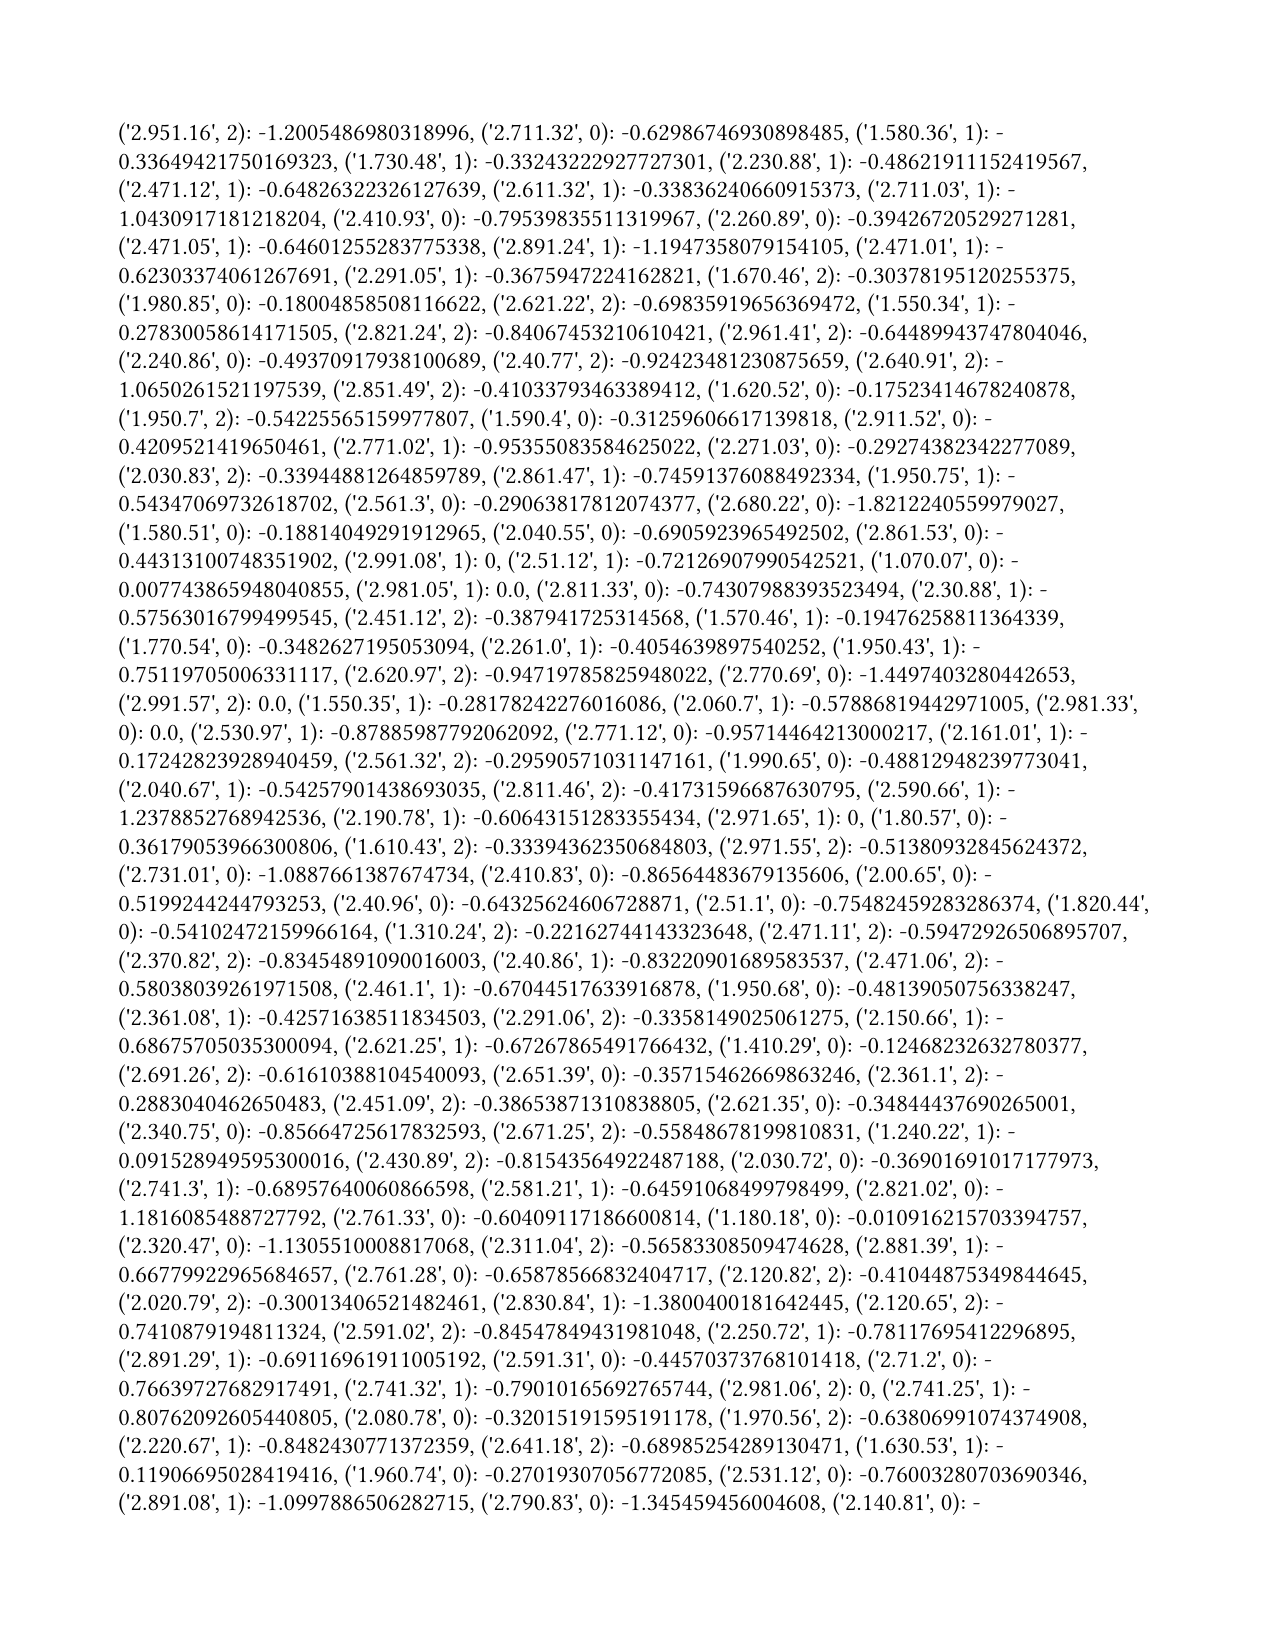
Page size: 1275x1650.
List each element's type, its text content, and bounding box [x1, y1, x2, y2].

text ('2.951.16', 2): -1.2005486980318996, ('2.711.32', 0): -0.62986746930898485, ('1.580.36', 1): -0.33649421750169323, ('1.730.48', 1): -0.33243222927727301, ('2.230.88', 1): -0.48621911152419567, ('2.471.12', 1): -0.64826322326127639, ('2.611.32', 1): -0.33836240660915373, ('2.711.03', 1): -1.0430917181218204, ('2.410.93', 0): -0.79539835511319967, ('2.260.89', 0): -0.39426720529271281, ('2.471.05', 1): -0.64601255283775338, ('2.891.24', 1): -1.1947358079154105, ('2.471.01', 1): -0.62303374061267691, ('2.291.05', 1): -0.3675947224162821, ('1.670.46', 2): -0.30378195120255375, ('1.980.85', 0): -0.18004858508116622, ('2.621.22', 2): -0.69835919656369472, ('1.550.34', 1): -0.27830058614171505, ('2.821.24', 2): -0.84067453210610421, ('2.961.41', 2): -0.64489943747804046, ('2.240.86', 0): -0.49370917938100689, ('2.40.77', 2): -0.92423481230875659, ('2.640.91', 2): -1.0650261521197539, ('2.851.49', 2): -0.41033793463389412, ('1.620.52', 0): -0.17523414678240878, ('1.950.7', 2): -0.54225565159977807, ('1.590.4', 0): -0.31259606617139818, ('2.911.52', 0): -0.4209521419650461, ('2.771.02', 1): -0.95355083584625022, ('2.271.03', 0): -0.29274382342277089, ('2.030.83', 2): -0.33944881264859789, ('2.861.47', 1): -0.74591376088492334, ('1.950.75', 1): -0.54347069732618702, ('2.561.3', 0): -0.29063817812074377, ('2.680.22', 0): -1.8212240559979027, ('1.580.51', 0): -0.18814049291912965, ('2.040.55', 0): -0.6905923965492502, ('2.861.53', 0): -0.44313100748351902, ('2.991.08', 1): 0, ('2.51.12', 1): -0.72126907990542521, ('1.070.07', 0): -0.007743865948040855, ('2.981.05', 1): 0.0, ('2.811.33', 0): -0.74307988393523494, ('2.30.88', 1): -0.57563016799499545, ('2.451.12', 2): -0.387941725314568, ('1.570.46', 1): -0.19476258811364339, ('1.770.54', 0): -0.3482627195053094, ('2.261.0', 1): -0.4054639897540252, ('1.950.43', 1): -0.75119705006331117, ('2.620.97', 2): -0.94719785825948022, ('2.770.69', 0): -1.4497403280442653, ('2.991.57', 2): 0.0, ('1.550.35', 1): -0.28178242276016086, ('2.060.7', 1): -0.57886819442971005, ('2.981.33', 0): 0.0, ('2.530.97', 1): -0.87885987792062092, ('2.771.12', 0): -0.95714464213000217, ('2.161.01', 1): -0.17242823928940459, ('2.561.32', 2): -0.29590571031147161, ('1.990.65', 0): -0.48812948239773041, ('2.040.67', 1): -0.54257901438693035, ('2.811.46', 2): -0.41731596687630795, ('2.590.66', 1): -1.2378852768942536, ('2.190.78', 1): -0.60643151283355434, ('2.971.65', 1): 0, ('1.80.57', 0): -0.36179053966300806, ('1.610.43', 2): -0.33394362350684803, ('2.971.55', 2): -0.51380932845624372, ('2.731.01', 0): -1.0887661387674734, ('2.410.83', 0): -0.86564483679135606, ('2.00.65', 0): -0.5199244244793253, ('2.40.96', 0): -0.64325624606728871, ('2.51.1', 0): -0.75482459283286374, ('1.820.44', 0): -0.54102472159966164, ('1.310.24', 2): -0.22162744143323648, ('2.471.11', 2): -0.59472926506895707, ('2.370.82', 2): -0.83454891090016003, ('2.40.86', 1): -0.83220901689583537, ('2.471.06', 2): -0.58038039261971508, ('2.461.1', 1): -0.67044517633916878, ('1.950.68', 0): -0.48139050756338247, ('2.361.08', 1): -0.42571638511834503, ('2.291.06', 2): -0.3358149025061275, ('2.150.66', 1): -0.68675705035300094, ('2.621.25', 1): -0.67267865491766432, ('1.410.29', 0): -0.12468232632780377, ('2.691.26', 2): -0.61610388104540093, ('2.651.39', 0): -0.35715462669863246, ('2.361.1', 2): -0.2883040462650483, ('2.451.09', 2): -0.38653871310838805, ('2.621.35', 0): -0.34844437690265001, ('2.340.75', 0): -0.85664725617832593, ('2.671.25', 2): -0.55848678199810831, ('1.240.22', 1): -0.091528949595300016, ('2.430.89', 2): -0.81543564922487188, ('2.030.72', 0): -0.36901691017177973, ('2.741.3', 1): -0.68957640060866598, ('2.581.21', 1): -0.64591068499798499, ('2.821.02', 0): -1.1816085488727792, ('2.761.33', 0): -0.60409117186600814, ('1.180.18', 0): -0.010916215703394757, ('2.320.47', 0): -1.1305510008817068, ('2.311.04', 2): -0.56583308509474628, ('2.881.39', 1): -0.66779922965684657, ('2.761.28', 0): -0.65878566832404717, ('2.120.82', 2): -0.41044875349844645, ('2.020.79', 2): -0.30013406521482461, ('2.830.84', 1): -1.3800400181642445, ('2.120.65', 2): -0.7410879194811324, ('2.591.02', 2): -0.84547849431981048, ('2.250.72', 1): -0.78117695412296895, ('2.891.29', 1): -0.69116961911005192, ('2.591.31', 0): -0.44570373768101418, ('2.71.2', 0): -0.76639727682917491, ('2.741.32', 1): -0.79010165692765744, ('2.981.06', 2): 0, ('2.741.25', 1): -0.80762092605440805, ('2.080.78', 0): -0.32015191595191178, ('1.970.56', 2): -0.63806991074374908, ('2.220.67', 1): -0.8482430771372359, ('2.641.18', 2): -0.68985254289130471, ('1.630.53', 1): -0.11906695028419416, ('1.960.74', 0): -0.27019307056772085, ('2.531.12', 0): -0.76003280703690346, ('2.891.08', 1): -1.0997886506282715, ('2.790.83', 0): -1.345459456004608, ('2.140.81', 0): [118, 118, 1157, 1517]
